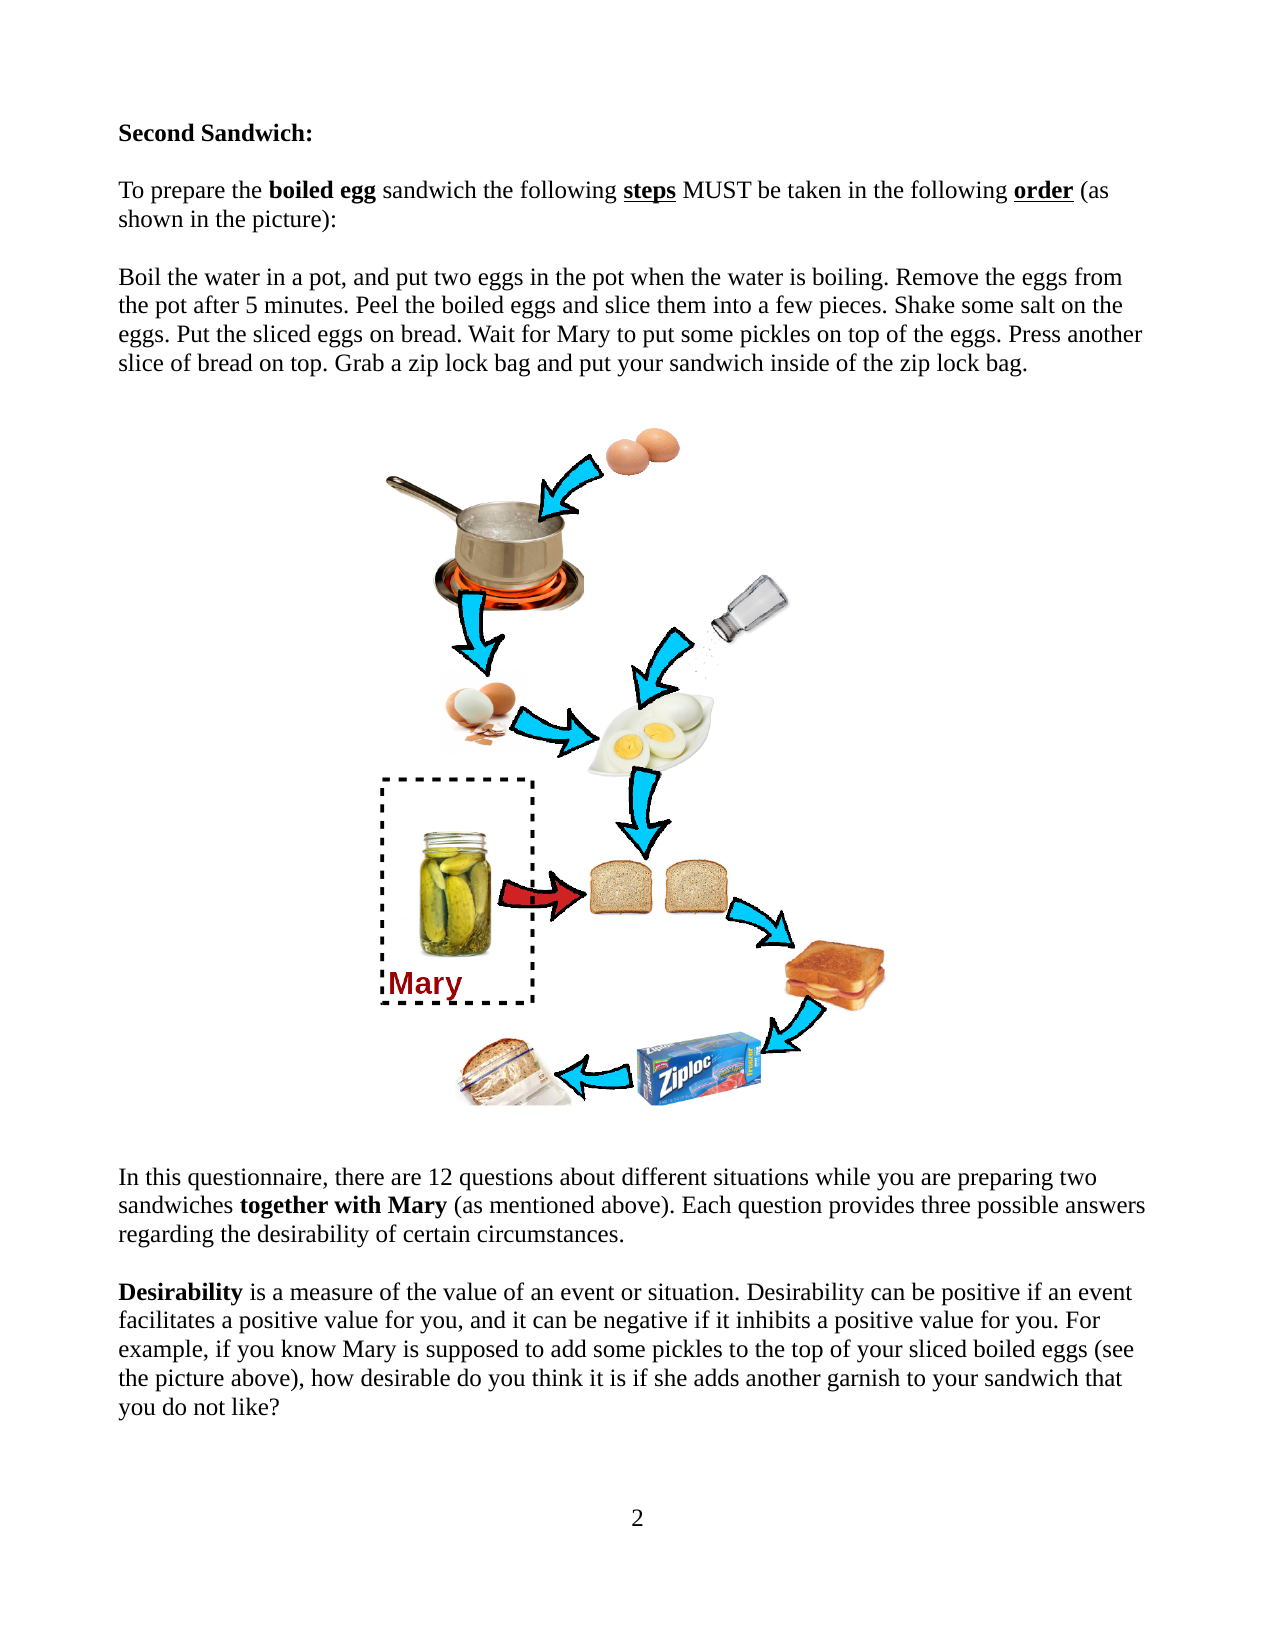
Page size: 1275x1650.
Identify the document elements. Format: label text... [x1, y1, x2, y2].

text To prepare the boiled egg sandwich the following steps MUST be taken in the following order (as shown in the picture): [118, 176, 1157, 233]
text Boil the water in a pot, and put two eggs in the pot when the water is boiling. Remove the eggs from the pot after 5 minutes. Peel the boiled eggs and slice them into a few pieces. Shake some salt on the eggs. Put the sliced eggs on bread. Wait for Mary to put some pickles on top of the eggs. Press another slice of bread on top. Grab a zip lock bag and put your sandwich inside of the zip lock bag. [118, 262, 1157, 377]
text Desirability is a measure of the value of an event or situation. Desirability can be positive if an event facilitates a positive value for you, and it can be negative if it inhibits a positive value for you. For example, if you know Mary is supposed to add some pickles to the top of your sliced boiled eggs (see the picture above), how desirable do you think it is if she adds another garnish to your sandwich that you do not like? [118, 1277, 1157, 1420]
text Second Sandwich: [118, 118, 1157, 147]
text In this questionnaire, there are 12 questions about different situations while you are preparing two sandwiches together with Mary (as mentioned above). Each question provides three possible answers regarding the desirability of certain circumstances. [118, 1162, 1157, 1248]
picture [372, 418, 925, 1133]
